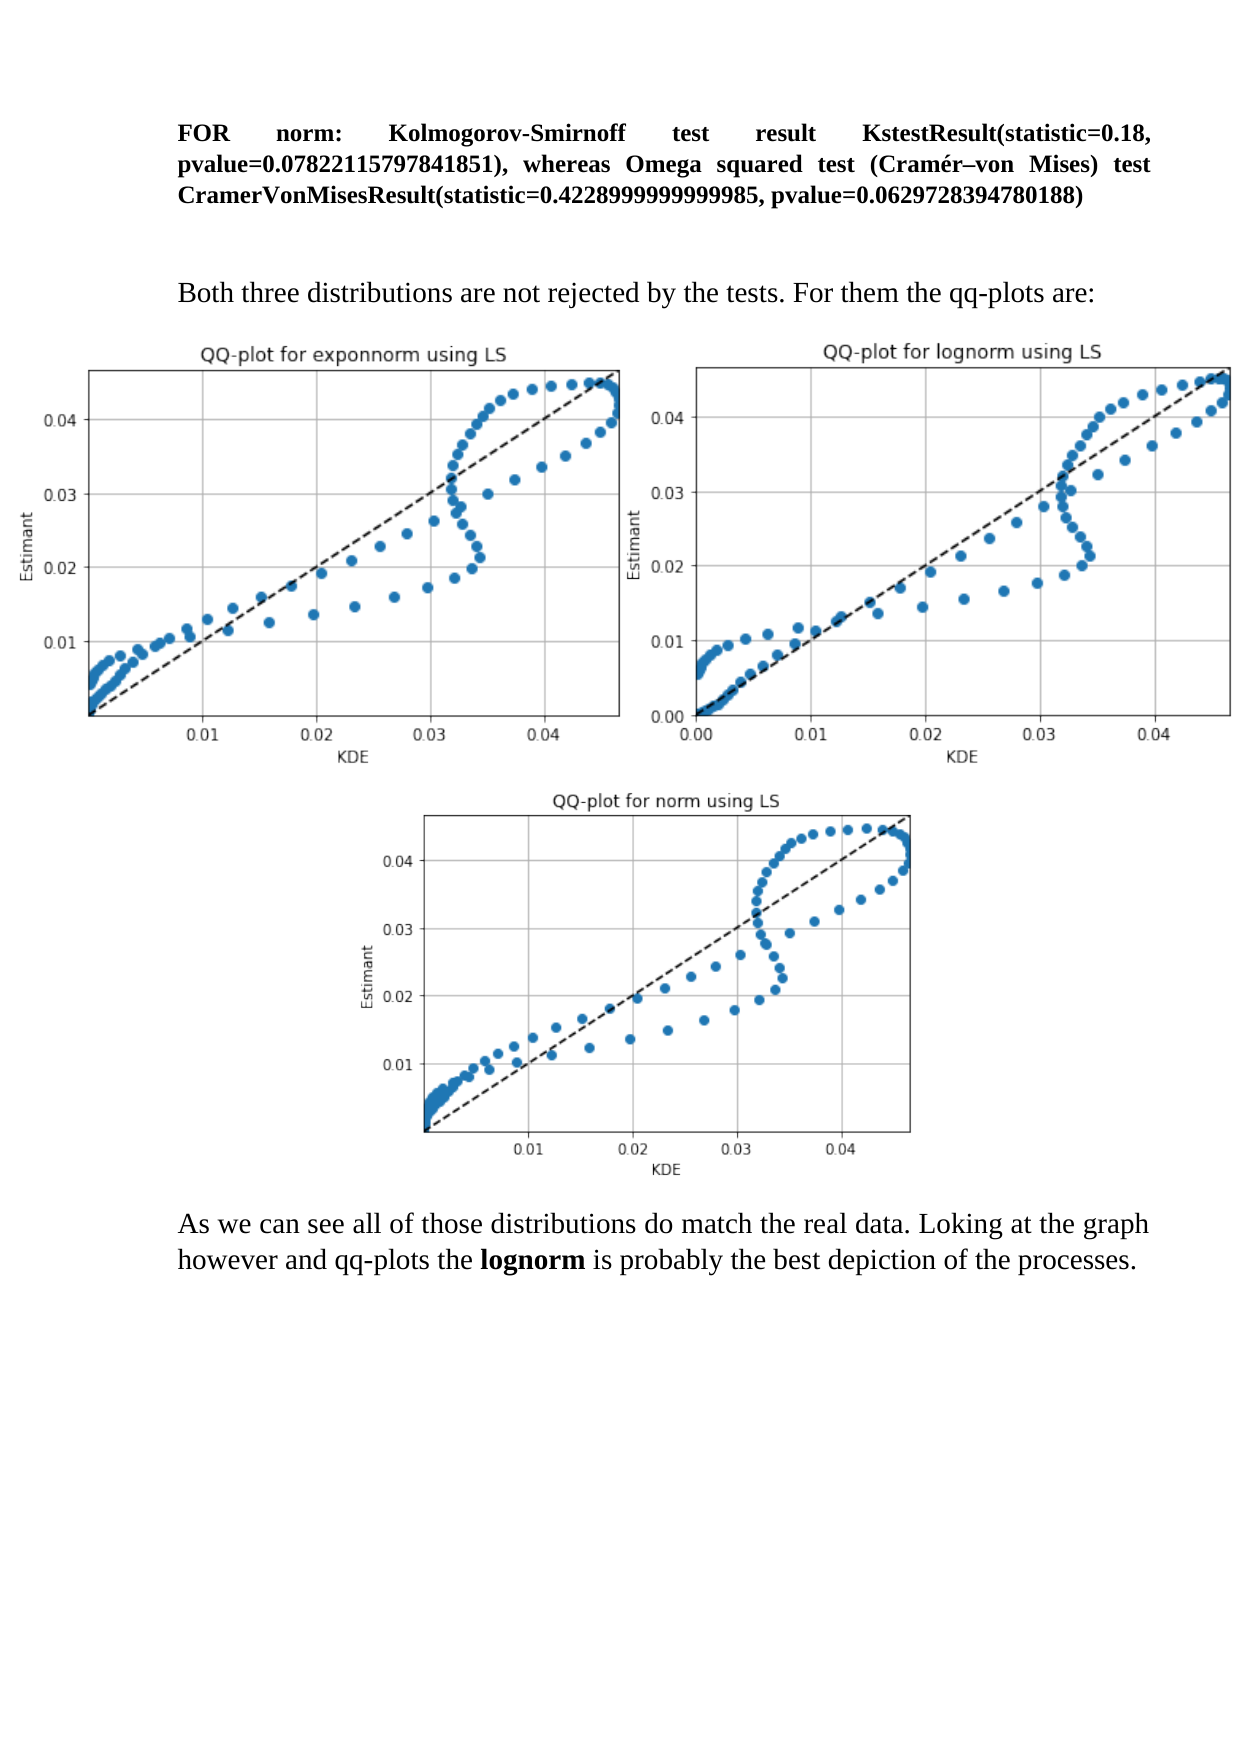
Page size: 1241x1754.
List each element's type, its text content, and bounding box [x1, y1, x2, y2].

text [177, 328, 1152, 335]
text FOR norm: Kolmogorov-Smirnoff test result KstestResult(statistic=0.18, pvalue=0.07822115797841851), whereas Omega squared test (Cramér–von Mises) test CramerVonMisesResult(statistic=0.4228999999999985, pvalue=0.0629728394780188) [177, 118, 1152, 209]
picture [351, 783, 920, 1187]
picture [9, 332, 1240, 776]
text Both three distributions are not rejected by the tests. For them the qq-plots are: [177, 276, 1152, 309]
text As we can see all of those distributions do match the real data. Loking at the graph however and qq-plots the lognorm is probably the best depiction of the processes. [177, 1187, 1152, 1276]
